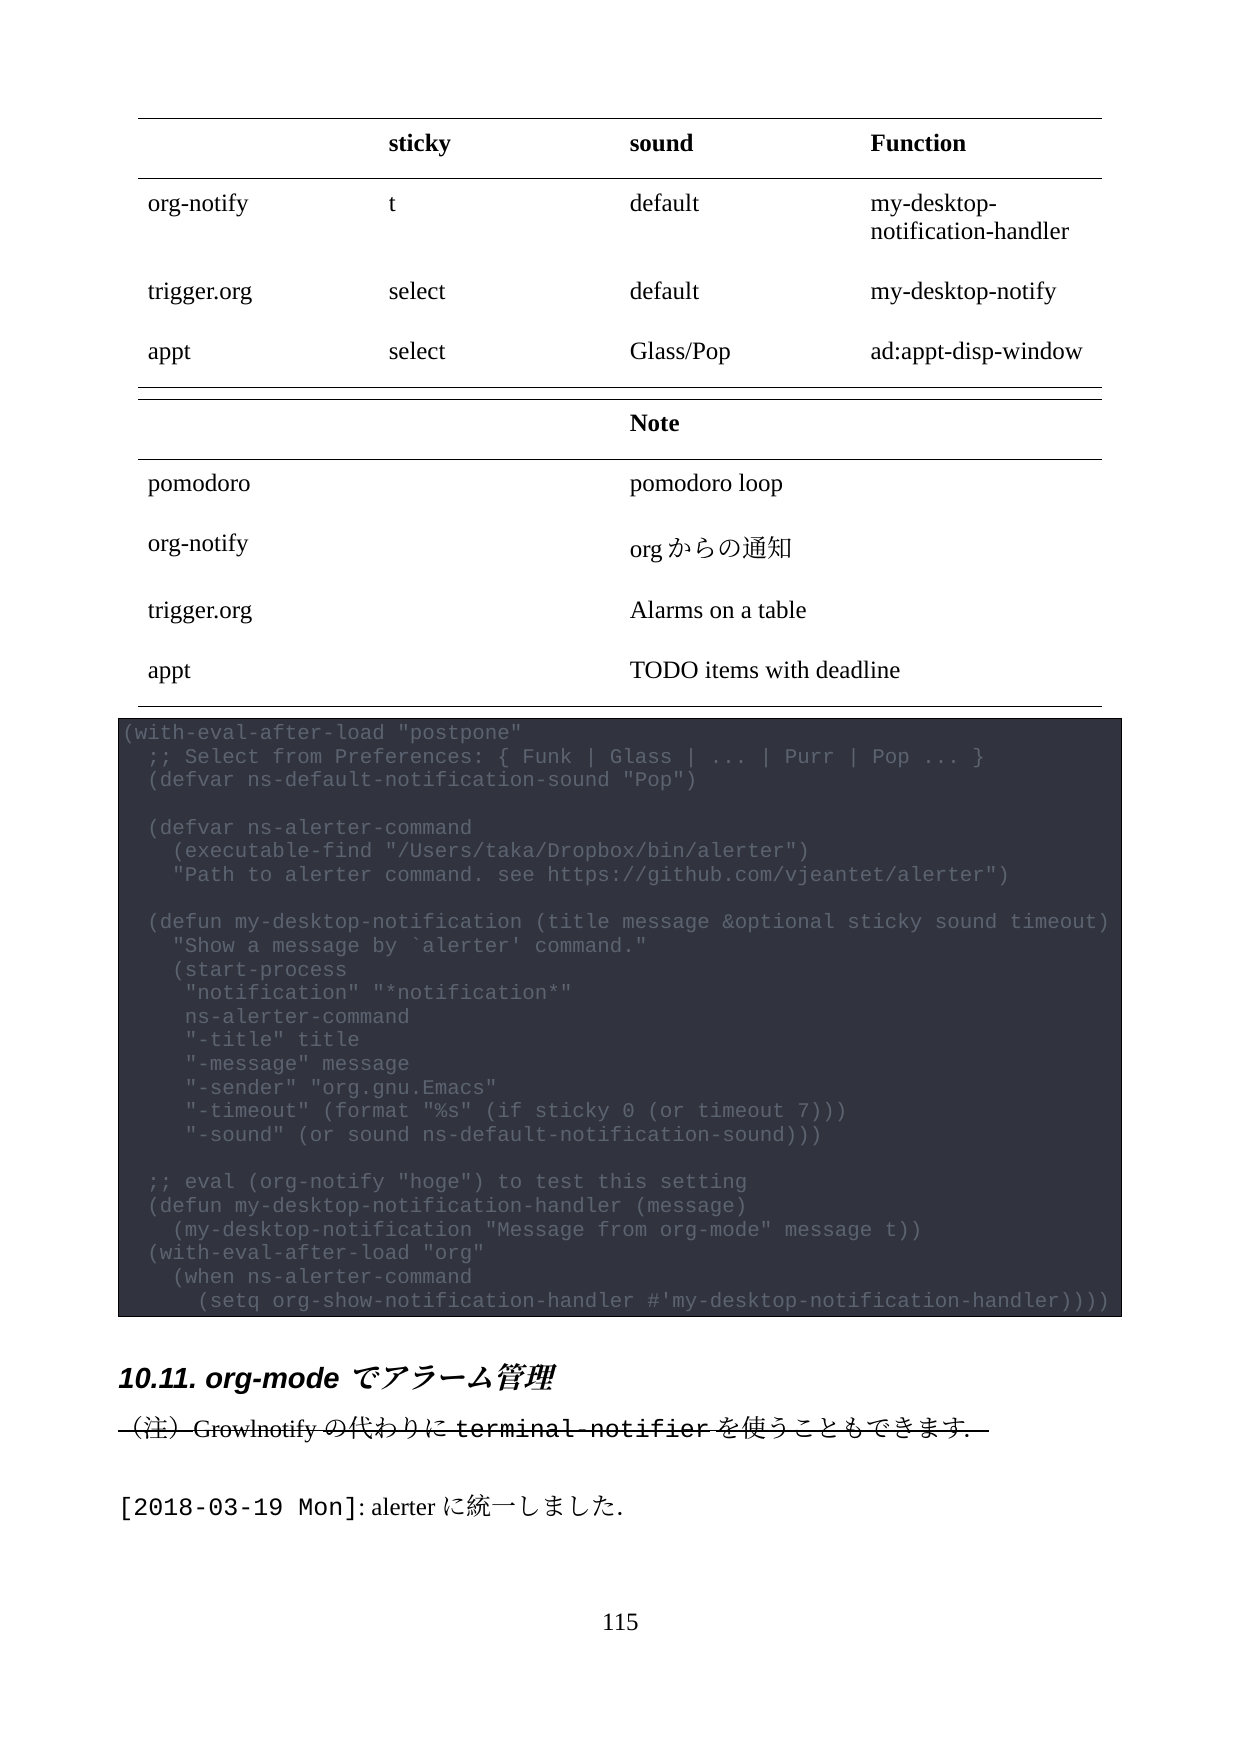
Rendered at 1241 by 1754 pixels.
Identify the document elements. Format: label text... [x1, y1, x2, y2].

text (my-desktop-notification "Message from org-mode" message t)) [119, 1215, 1121, 1238]
text (defvar ns-default-notification-sound "Pop") [119, 765, 1121, 789]
text "Show a message by `alerter' command." [119, 931, 1121, 954]
text (setq org-show-notification-handler #'my-desktop-notification-handler)))) [119, 1286, 1121, 1316]
table_header [138, 119, 379, 178]
table_cell default [620, 267, 861, 327]
table_header sound [620, 119, 861, 178]
table_cell my-desktop-notification-handler [861, 179, 1102, 267]
text （注）Growlnotify の代わりに terminal-notifier を使うこともできます． [118, 1409, 1122, 1474]
table_cell TODO items with deadline [620, 646, 1102, 706]
text "-sound" (or sound ns-default-notification-sound))) [119, 1120, 1121, 1144]
text (start-process [119, 954, 1121, 978]
table_cell appt [138, 327, 379, 387]
text "-sender" "org.gnu.Emacs" [119, 1073, 1121, 1096]
text ns-alerter-command [119, 1002, 1121, 1026]
text (when ns-alerter-command [119, 1262, 1121, 1286]
table_cell trigger.org [138, 267, 379, 327]
text (with-eval-after-load "org" [119, 1238, 1121, 1262]
table_cell Glass/Pop [620, 327, 861, 387]
table_cell select [379, 327, 620, 387]
text "-timeout" (format "%s" (if sticky 0 (or timeout 7))) [119, 1096, 1121, 1120]
text ;; Select from Preferences: { Funk | Glass | ... | Purr | Pop ... } [119, 742, 1121, 765]
text (executable-find "/Users/taka/Dropbox/bin/alerter") [119, 836, 1121, 860]
table_header Function [861, 119, 1102, 178]
table_cell t [379, 179, 620, 267]
text [2018-03-19 Mon]: alerter に統一しました． [118, 1486, 1122, 1551]
subtitle org-mode でアラーム管理 [118, 1354, 1122, 1396]
table_cell appt [138, 646, 620, 706]
table_cell orgからの通知 [620, 519, 1102, 586]
table_cell default [620, 179, 861, 267]
text (defun my-desktop-notification-handler (message) [119, 1191, 1121, 1215]
table_cell select [379, 267, 620, 327]
table_header sticky [379, 119, 620, 178]
text "Path to alerter command. see https://github.com/vjeantet/alerter") [119, 860, 1121, 884]
text (defun my-desktop-notification (title message &optional sticky sound timeout) [119, 907, 1121, 931]
table_cell pomodoro [138, 460, 620, 519]
text (with-eval-after-load "postpone" [119, 719, 1121, 742]
text (defvar ns-alerter-command [119, 813, 1121, 836]
table_header Note [620, 400, 1102, 459]
table_cell pomodoro loop [620, 460, 1102, 519]
text "notification" "*notification*" [119, 978, 1121, 1002]
table_cell org-notify [138, 519, 620, 586]
text ;; eval (org-notify "hoge") to test this setting [119, 1167, 1121, 1191]
table_cell org-notify [138, 179, 379, 267]
text "-message" message [119, 1049, 1121, 1073]
table_header [138, 400, 620, 459]
table_cell trigger.org [138, 586, 620, 646]
table_cell my-desktop-notify [861, 267, 1102, 327]
table_cell Alarms on a table [620, 586, 1102, 646]
text "-title" title [119, 1026, 1121, 1049]
table_cell ad:appt-disp-window [861, 327, 1102, 387]
